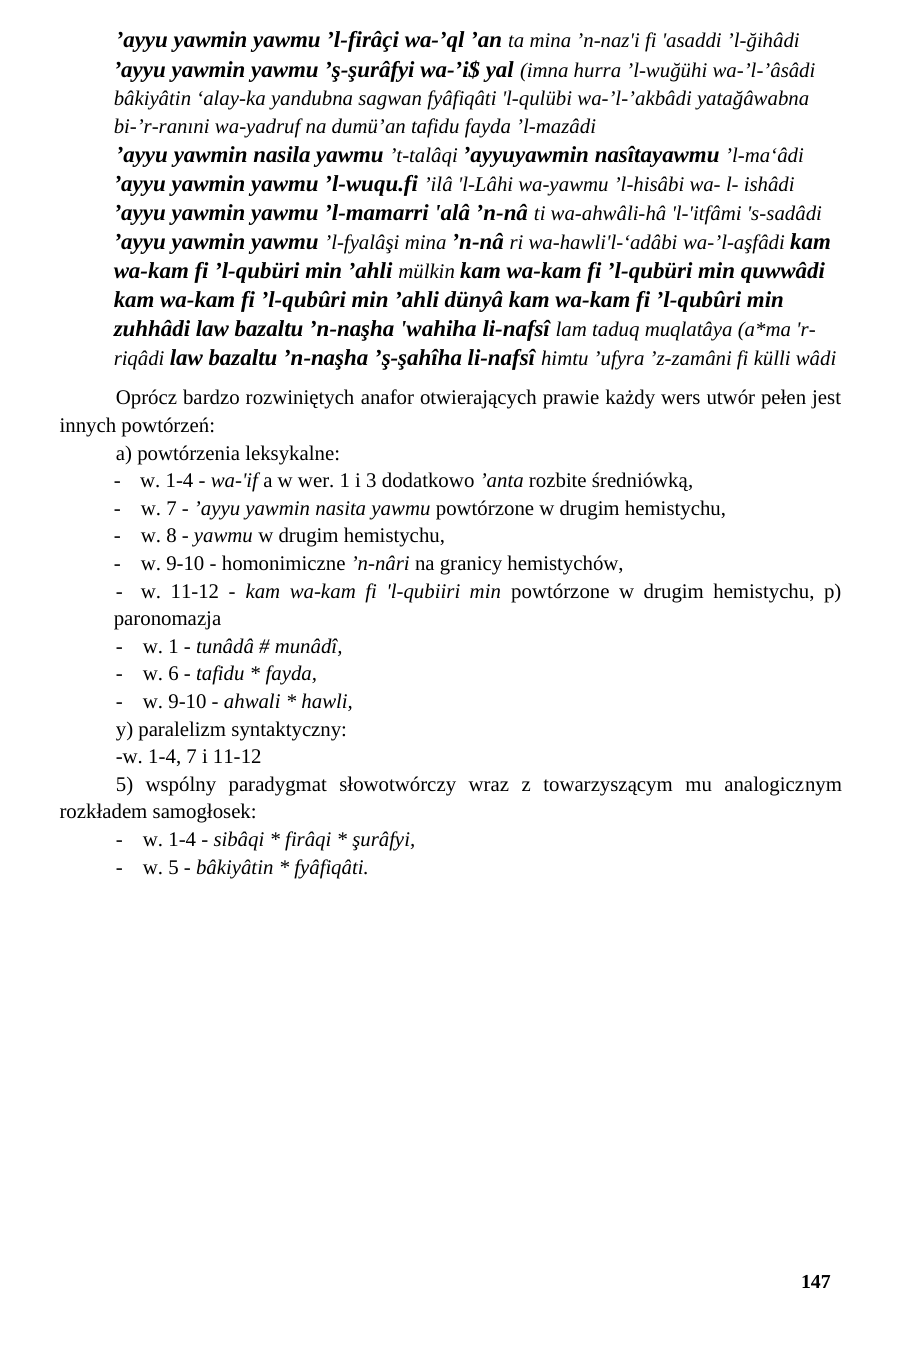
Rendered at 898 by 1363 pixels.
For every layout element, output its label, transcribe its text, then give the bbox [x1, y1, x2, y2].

text ’ayyu yawmin nasila yawmu ’t-talâqi ’ayyuyawmin nasîtayawmu ’l-ma‘âdi ’ayyu yawmin yawmu ’l-wuqu.fi ’ilâ 'l-Lâhi wa-yawmu ’l-hisâbi wa- l- ishâdi ’ayyu yawmin yawmu ’l-mamarri 'alâ ’n-nâ ti wa-ahwâli-hâ 'l-'itfâmi 's-sadâdi ’ayyu yawmin yawmu ’l-fyalâşi mina ’n-nâ ri wa-hawli'l-‘adâbi wa-’l-aşfâdi kam wa-kam fi ’l-qubüri min ’ahli mülkin kam wa-kam fi ’l-qubüri min quwwâdi kam wa-kam fi ’l-qubûri min ’ahli dünyâ kam wa-kam fi ’l-qubûri min zuhhâdi law bazaltu ’n-naşha 'wahiha li-nafsî lam taduq muqlatâya (a*ma 'r-riqâdi law bazaltu ’n-naşha ’ş-şahîha li-nafsî himtu ’ufyra ’z-zamâni fi külli wâdi [113, 141, 842, 370]
list w. 11-12 - kam wa-kam fi 'l-qubiiri min powtórzone w drugim hemistychu, p) paronomazja [113, 578, 842, 630]
text ’ayyu yawmin yawmu ’l-firâçi wa-’ql ’an ta mina ’n-naz'i fi 'asaddi ’l-ğihâdi ’ayyu yawmin yawmu ’ş-şurâfyi wa-’i$ yal (imna hurra ’l-wuğühi wa-’l-’âsâdi bâkiyâtin ‘alay-ka yandubna sagwan fyâfiqâti 'l-qulübi wa-’l-’akbâdi yatağâwabna bi-’r-ranıni wa-yadruf na dumü’an tafidu fayda ’l-mazâdi [113, 26, 842, 138]
list w. 1-4 - wa-'if a w wer. 1 i 3 dodatkowo ’anta rozbite średniówką, [59, 468, 842, 492]
text y) paralelizm syntaktyczny: [59, 717, 842, 741]
list w. 9-10 - ahwali * hawli, [59, 689, 842, 713]
text -w. 1-4, 7 i 11-12 [59, 744, 842, 768]
list w. 5 - bâkiyâtin * fyâfiqâti. [59, 854, 842, 879]
list w. 9-10 - homonimiczne ’n-nâri na granicy hemistychów, [59, 551, 842, 575]
list w. 8 - yawmu w drugim hemistychu, [59, 523, 842, 547]
text 147 [801, 1270, 836, 1293]
list w. 7 - ’ayyu yawmin nasita yawmu powtórzone w drugim hemistychu, [59, 496, 842, 520]
text a) powtórzenia leksykalne: [59, 441, 842, 464]
list w. 1 - tunâdâ # munâdî, [59, 634, 842, 658]
list w. 6 - tafidu * fayda, [59, 661, 842, 685]
text 5) wspólny paradygmat słowotwórczy wraz z towarzyszącym mu analogicz­nym rozkładem samogłosek: [59, 772, 842, 823]
list w. 1-4 - sibâqi * firâqi * şurâfyi, [59, 827, 842, 851]
text Oprócz bardzo rozwiniętych anafor otwierających prawie każdy wers utwór pełen jest innych powtórzeń: [59, 385, 842, 437]
